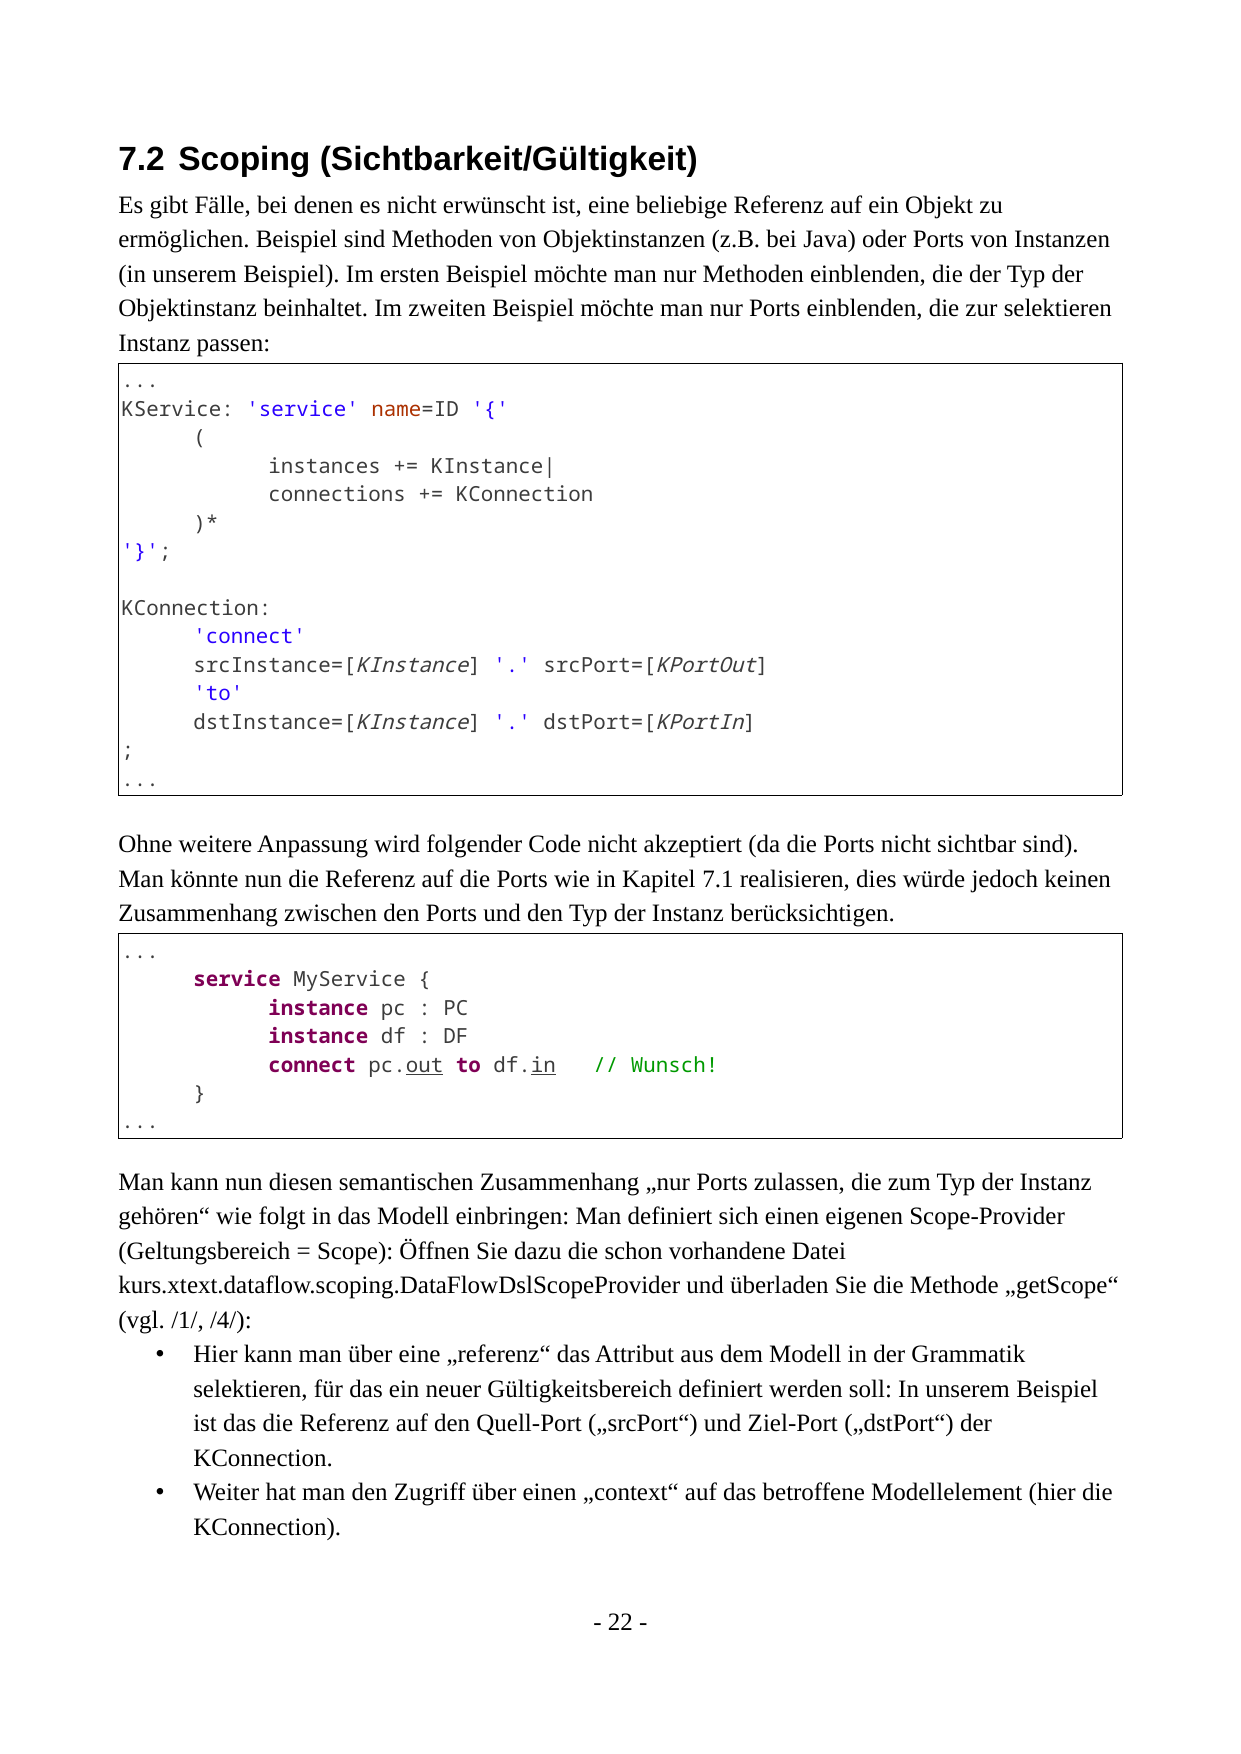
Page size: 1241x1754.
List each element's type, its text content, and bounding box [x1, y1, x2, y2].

text ... [119, 364, 1122, 391]
text ... [119, 1104, 1122, 1138]
text ; [119, 732, 1122, 761]
text KService: 'service' name=ID '{' [119, 391, 1122, 419]
text dstInstance=[KInstance] '.' dstPort=[KPortIn] [119, 704, 1122, 732]
text ( [119, 419, 1122, 448]
text instances += KInstance| [119, 448, 1122, 476]
text connections += KConnection [119, 476, 1122, 505]
text ... [119, 934, 1122, 961]
text srcInstance=[KInstance] '.' srcPort=[KPortOut] [119, 647, 1122, 675]
list Hier kann man über eine „referenz“ das Attribut aus dem Modell in der Grammatik selektieren, für das ein neuer Gültigkeitsbereich definiert werden soll: In unserem Beispiel ist das die Referenz auf den Quell-Port („srcPort“) und Ziel-Port („dstPort“) der KConnection. [156, 1339, 1122, 1471]
text ... [119, 761, 1122, 795]
text 'connect' [119, 618, 1122, 647]
text )* [119, 505, 1122, 533]
text } [119, 1075, 1122, 1104]
text 'to' [119, 675, 1122, 704]
text instance df : DF [119, 1018, 1122, 1047]
subtitle Scoping (Sichtbarkeit/Gültigkeit) [118, 139, 1122, 178]
text Ohne weitere Anpassung wird folgender Code nicht akzeptiert (da die Ports nicht sichtbar sind). Man könnte nun die Referenz auf die Ports wie in Kapitel 7.1 realisieren, dies würde jedoch keinen Zusammenhang zwischen den Ports und den Typ der Instanz berücksichtigen. [118, 829, 1122, 927]
text KConnection: [119, 590, 1122, 618]
text connect pc.out to df.in // Wunsch! [119, 1047, 1122, 1075]
text Man kann nun diesen semantischen Zusammenhang „nur Ports zulassen, die zum Typ der Instanz gehören“ wie folgt in das Modell einbringen: Man definiert sich einen eigenen Scope-Provider (Geltungsbereich = Scope): Öffnen Sie dazu die schon vorhandene Datei kurs.xtext.dataflow.scoping.DataFlowDslScopeProvider und überladen Sie die Methode „getScope“ (vgl. /1/, /4/): [118, 1167, 1122, 1333]
text Es gibt Fälle, bei denen es nicht erwünscht ist, eine beliebige Referenz auf ein Objekt zu ermöglichen. Beispiel sind Methoden von Objektinstanzen (z.B. bei Java) oder Ports von Instanzen (in unserem Beispiel). Im ersten Beispiel möchte man nur Methoden einblenden, die der Typ der Objektinstanz beinhaltet. Im zweiten Beispiel möchte man nur Ports einblenden, die zur selektieren Instanz passen: [118, 190, 1122, 357]
text '}'; [119, 533, 1122, 564]
text instance pc : PC [119, 990, 1122, 1018]
list Weiter hat man den Zugriff über einen „context“ auf das betroffene Modellelement (hier die KConnection). [156, 1477, 1122, 1540]
text service MyService { [119, 961, 1122, 990]
